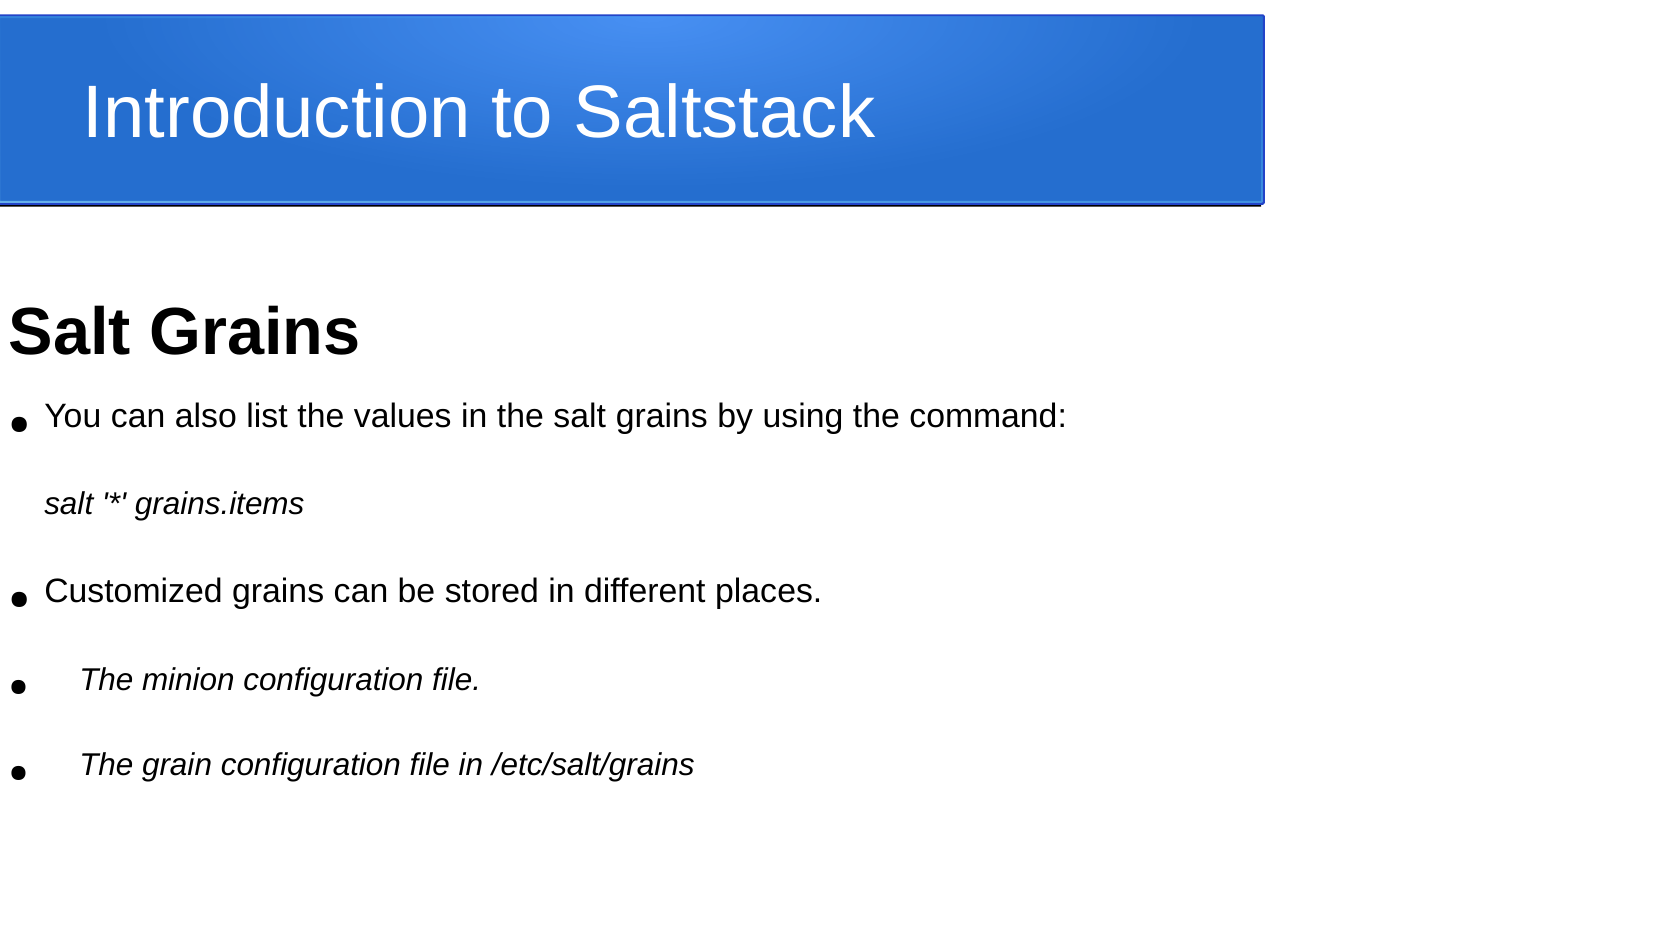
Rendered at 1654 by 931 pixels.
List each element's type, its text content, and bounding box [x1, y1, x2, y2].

text_box Salt Grains You can also list the values in the salt grains by using the command: salt '*' grains.items Customized grains can be stored in different places. The minion configuration file. The grain configuration file in /etc/salt/grains [0, 287, 1654, 898]
subtitle [82, 127, 1571, 287]
title Introduction to Saltstack [82, 35, 1235, 127]
